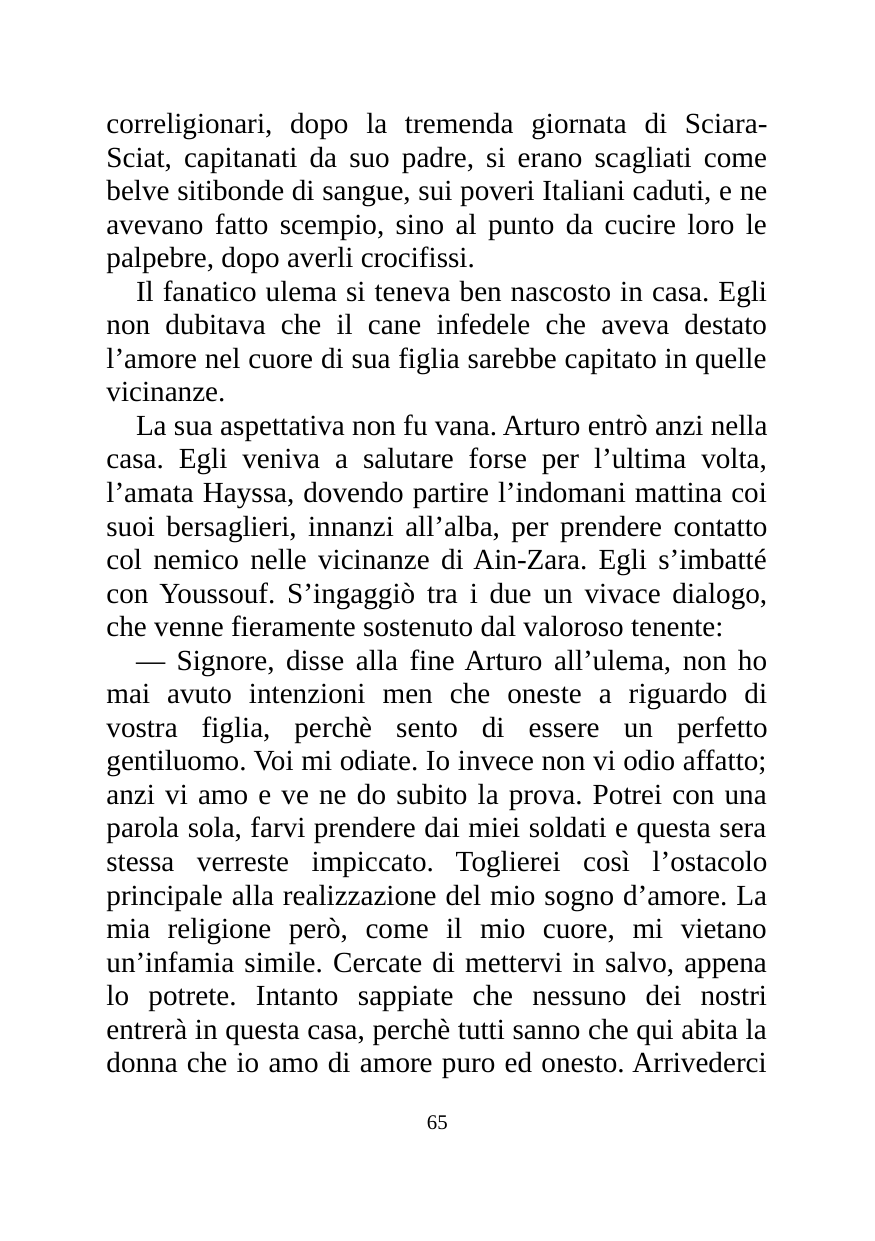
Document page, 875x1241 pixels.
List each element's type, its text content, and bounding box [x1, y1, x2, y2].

text La sua aspettativa non fu vana. Arturo entrò anzi nella casa. Egli veniva a salutare forse per l’ultima volta, l’amata Hayssa, dovendo partire l’indomani mattina coi suoi bersaglieri, innanzi all’alba, per prendere contatto col nemico nelle vicinanze di Ain-Zara. Egli s’imbatté con Youssouf. S’ingaggiò tra i due un vivace dialogo, che venne fieramente sostenuto dal valoroso tenente: [106, 408, 768, 643]
text correligionari, dopo la tremenda giornata di Sciara-Sciat, capitanati da suo padre, si erano scagliati come belve sitibonde di sangue, sui poveri Italiani caduti, e ne avevano fatto scempio, sino al punto da cucire loro le palpebre, dopo averli crocifissi. [106, 106, 768, 274]
text — Signore, disse alla fine Arturo all’ulema, non ho mai avuto intenzioni men che oneste a riguardo di vostra figlia, perchè sento di essere un perfetto gentiluomo. Voi mi odiate. Io invece non vi odio affatto; anzi vi amo e ve ne do subito la prova. Potrei con una parola sola, farvi prendere dai miei soldati e questa sera stessa verreste impiccato. Toglierei così l’ostacolo principale alla realizzazione del mio sogno d’amore. La mia religione però, come il mio cuore, mi vietano un’infamia simile. Cercate di mettervi in salvo, appena lo potrete. Intanto sappiate che nessuno dei nostri entrerà in questa casa, perchè tutti sanno che qui abita la donna che io amo di amore puro ed onesto. Arrivederci [106, 643, 768, 1079]
text Il fanatico ulema si teneva ben nascosto in casa. Egli non dubitava che il cane infedele che aveva destato l’amore nel cuore di sua figlia sarebbe capitato in quelle vicinanze. [106, 274, 768, 408]
